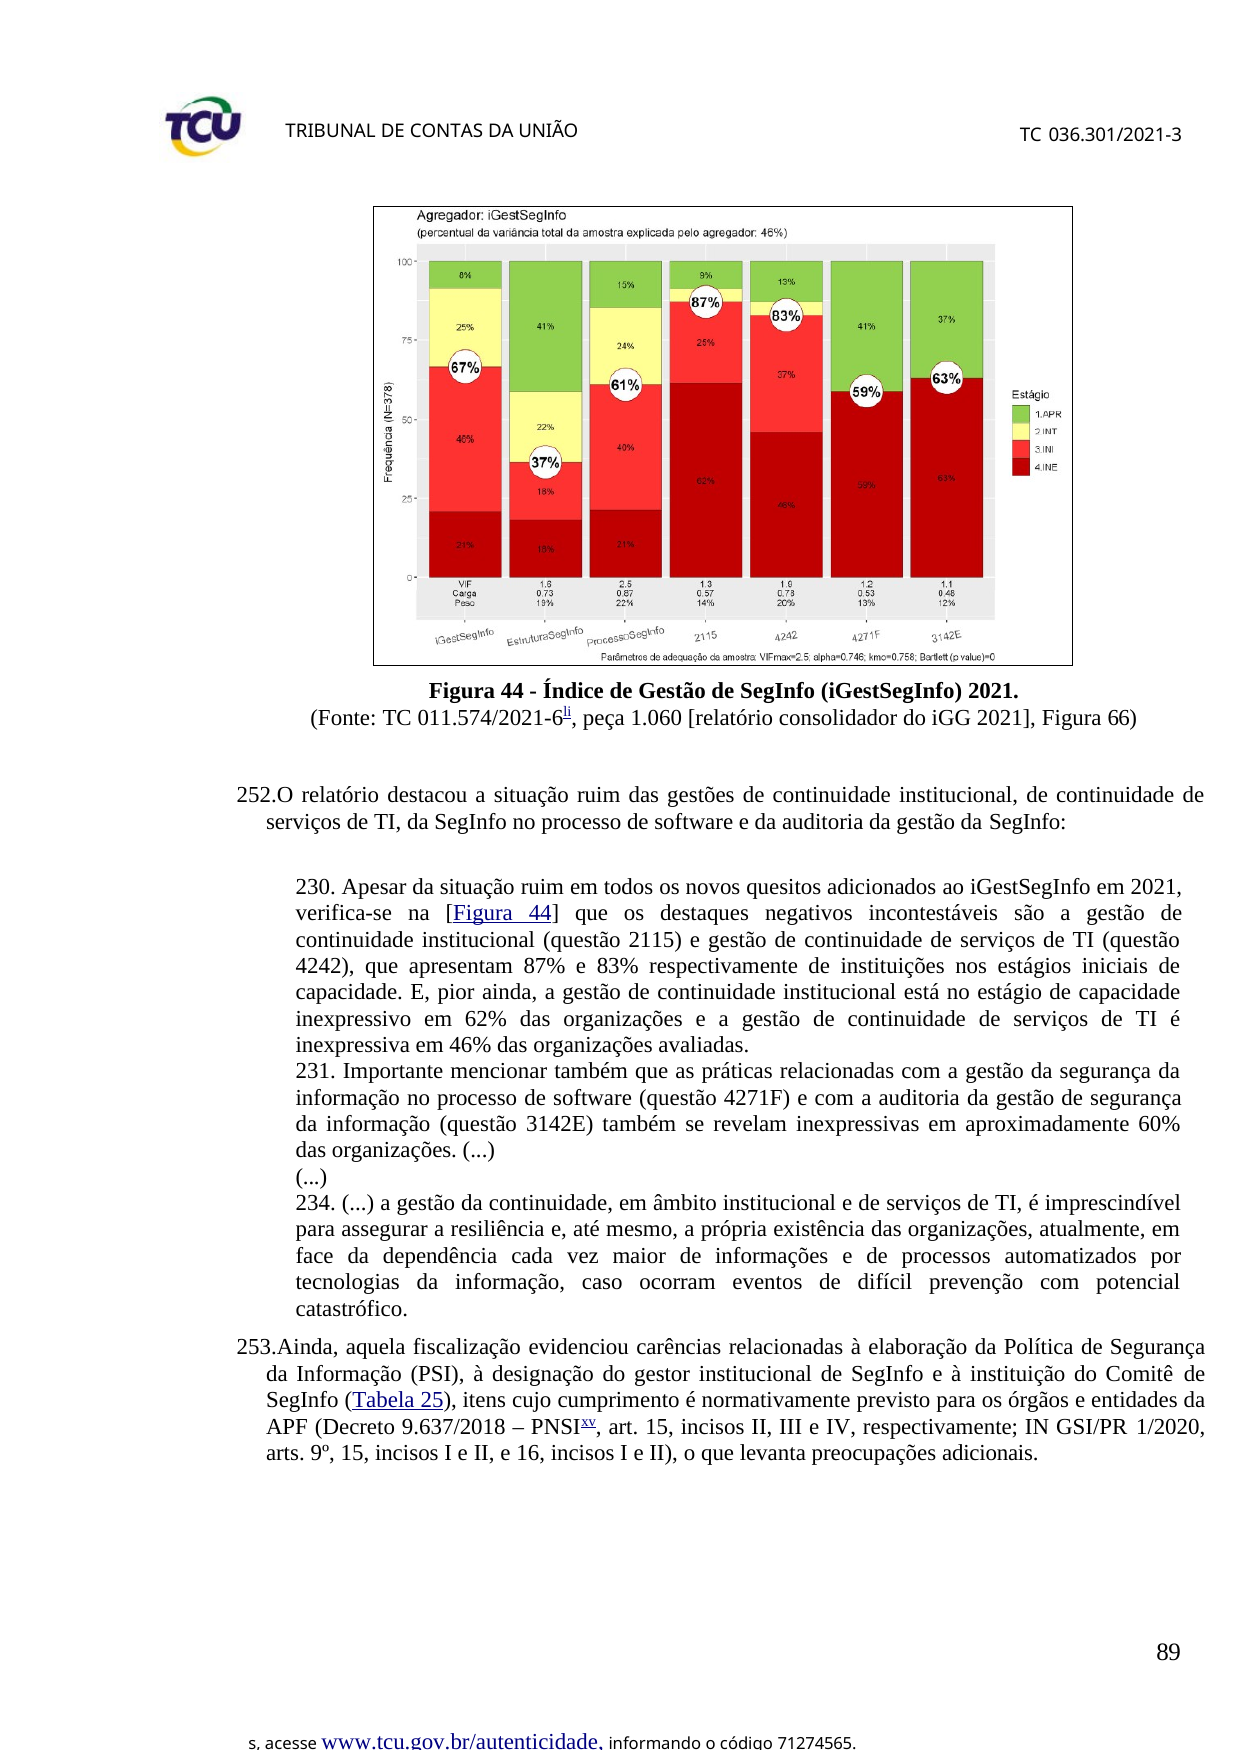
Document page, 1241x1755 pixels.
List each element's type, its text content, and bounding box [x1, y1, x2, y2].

text 230. Apesar da situação ruim em todos os novos quesitos adicionados ao iGestSegInfo em 2021, verifica-se na [Figura 44] que os destaques negativos incontestáveis são a gestão de continuidade institucional (questão 2115) e gestão de continuidade de serviços de TI (questão 4242), que apresentam 87% e 83% respectivamente de instituições nos estágios iniciais de capacidade. E, pior ainda, a gestão de continuidade institucional está no estágio de capacidade inexpressivo em 62% das organizações e a gestão de continuidade de serviços de TI é inexpressiva em 46% das organizações avaliadas. [295, 873, 1182, 1057]
list O relatório destacou a situação ruim das gestões de continuidade institucional, de continuidade de serviços de TI, da SegInfo no processo de software e da auditoria da gestão da SegInfo: [236, 781, 1205, 834]
text 234. (...) a gestão da continuidade, em âmbito institucional e de serviços de TI, é imprescindível para assegurar a resiliência e, até mesmo, a própria existência das organizações, atualmente, em face da dependência cada vez maior de informações e de processos automatizados por tecnologias da informação, caso ocorram eventos de difícil prevenção com potencial catastrófico. [295, 1189, 1182, 1321]
text (Fonte: TC 011.574/2021-6li, peça 1.060 [relatório consolidador do iGG 2021], Figura 66) [280, 703, 1167, 730]
subtitle Figura 44 - Índice de Gestão de SegInfo (iGestSegInfo) 2021. [280, 677, 1167, 703]
text 231. Importante mencionar também que as práticas relacionadas com a gestão da segurança da informação no processo de software (questão 4271F) e com a auditoria da gestão de segurança da informação (questão 3142E) também se revelam inexpressivas em aproximadamente 60% das organizações. (...) [295, 1057, 1182, 1163]
list Ainda, aquela fiscalização evidenciou carências relacionadas à elaboração da Política de Segurança da Informação (PSI), à designação do gestor institucional de SegInfo e à instituição do Comitê de SegInfo (Tabela 25), itens cujo cumprimento é normativamente previsto para os órgãos e entidades da APF (Decreto 9.637/2018 – PNSIxv, art. 15, incisos II, III e IV, respectivamente; IN GSI/PR 1/2020, arts. 9º, 15, incisos I e II, e 16, incisos I e II), o que levanta preocupações adicionais. [236, 1333, 1205, 1466]
text (...) [295, 1163, 1205, 1189]
